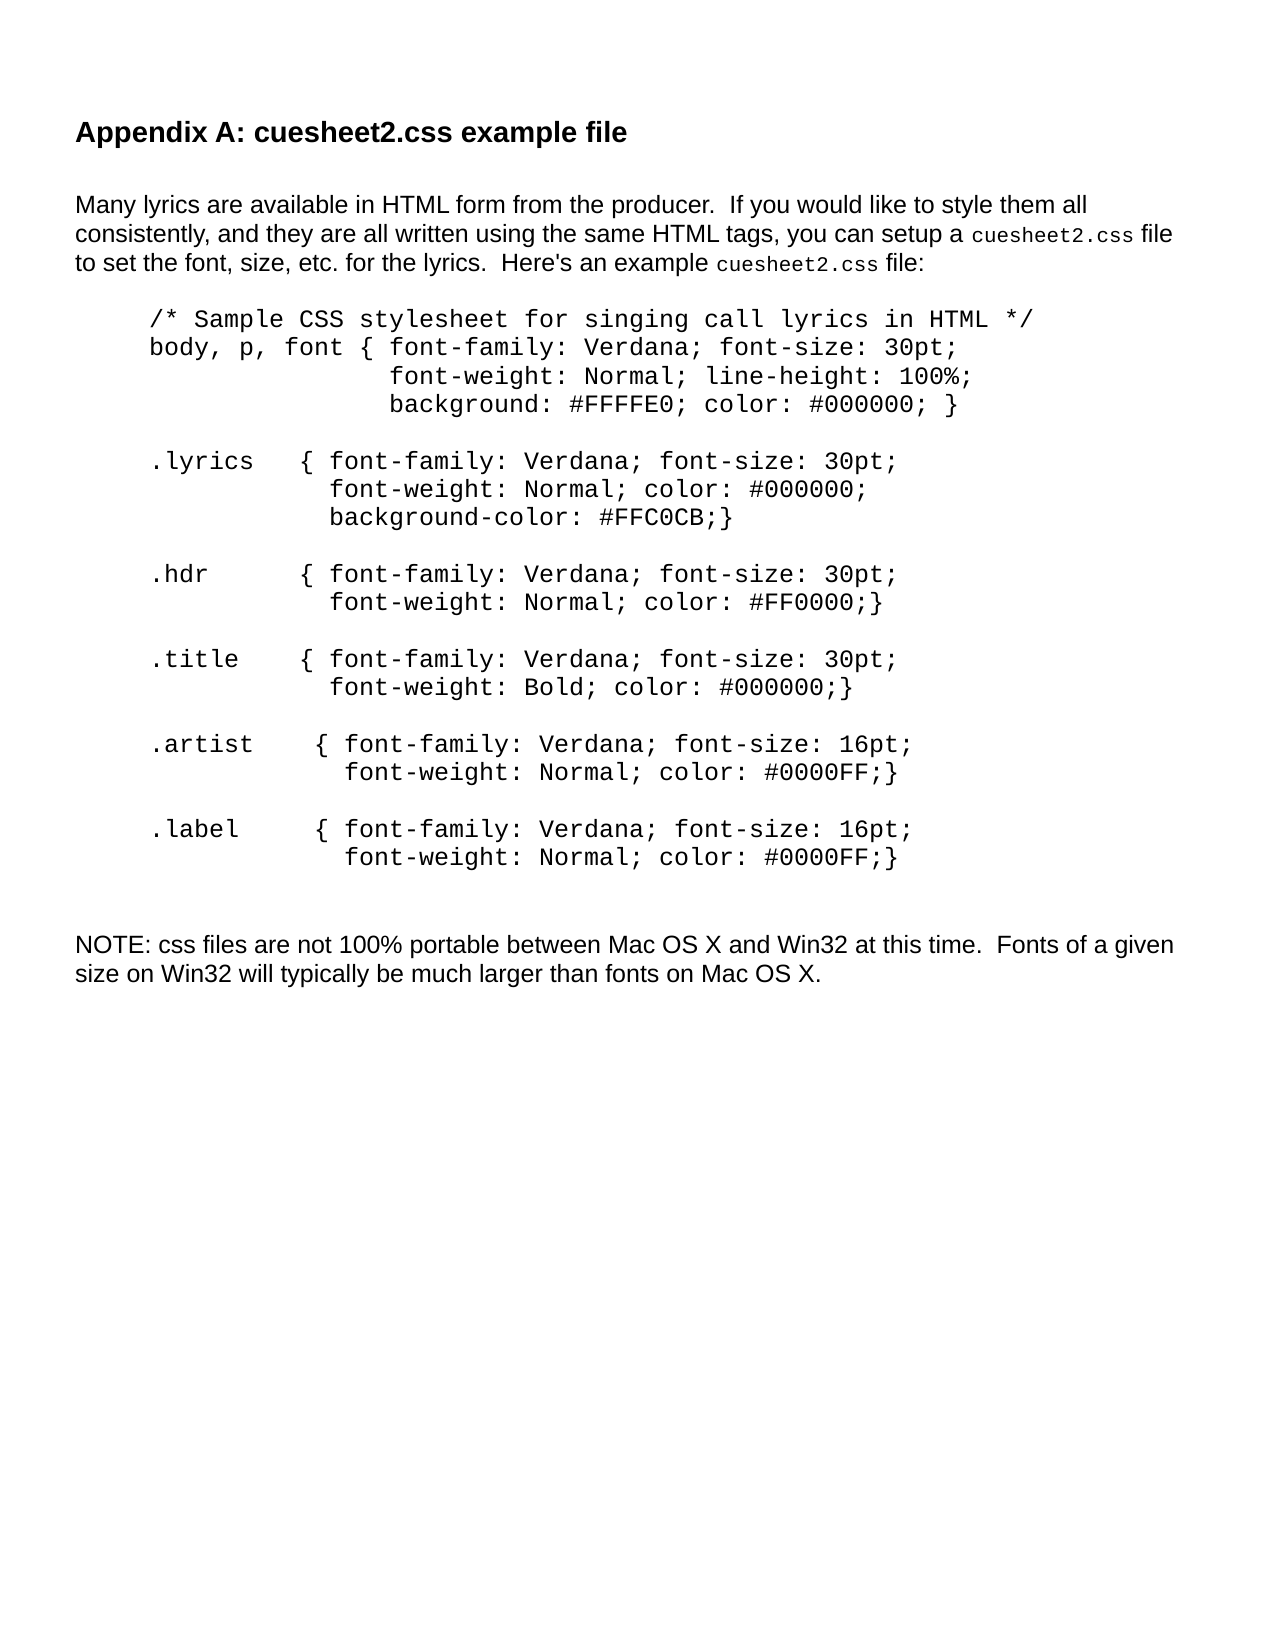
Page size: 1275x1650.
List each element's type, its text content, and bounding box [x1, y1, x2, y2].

text Many lyrics are available in HTML form from the producer. If you would like to style them all consistently, and they are all written using the same HTML tags, you can setup a cuesheet2.css file to set the font, size, etc. for the lyrics. Here's an example cuesheet2.css file: [75, 190, 1200, 278]
text font-weight: Normal; color: #0000FF;} [149, 760, 1200, 788]
text font-weight: Bold; color: #000000;} [149, 675, 1200, 703]
text font-weight: Normal; line-height: 100%; [149, 363, 1200, 392]
text .artist { font-family: Verdana; font-size: 16pt; [149, 732, 1200, 760]
text NOTE: css files are not 100% portable between Mac OS X and Win32 at this time. Fonts of a given size on Win32 will typically be much larger than fonts on Mac OS X. [75, 930, 1200, 987]
text body, p, font { font-family: Verdana; font-size: 30pt; [149, 335, 1200, 363]
text font-weight: Normal; color: #0000FF;} [149, 845, 1200, 873]
text .label { font-family: Verdana; font-size: 16pt; [149, 817, 1200, 845]
text background-color: #FFC0CB;} [149, 505, 1200, 533]
subtitle Appendix A: cuesheet2.css example file [75, 115, 1200, 148]
text .lyrics { font-family: Verdana; font-size: 30pt; [149, 448, 1200, 477]
text /* Sample CSS stylesheet for singing call lyrics in HTML */ [149, 307, 1200, 335]
text font-weight: Normal; color: #FF0000;} [149, 590, 1200, 618]
text font-weight: Normal; color: #000000; [149, 477, 1200, 505]
text .hdr { font-family: Verdana; font-size: 30pt; [149, 562, 1200, 590]
text .title { font-family: Verdana; font-size: 30pt; [149, 647, 1200, 675]
text background: #FFFFE0; color: #000000; } [149, 392, 1200, 420]
